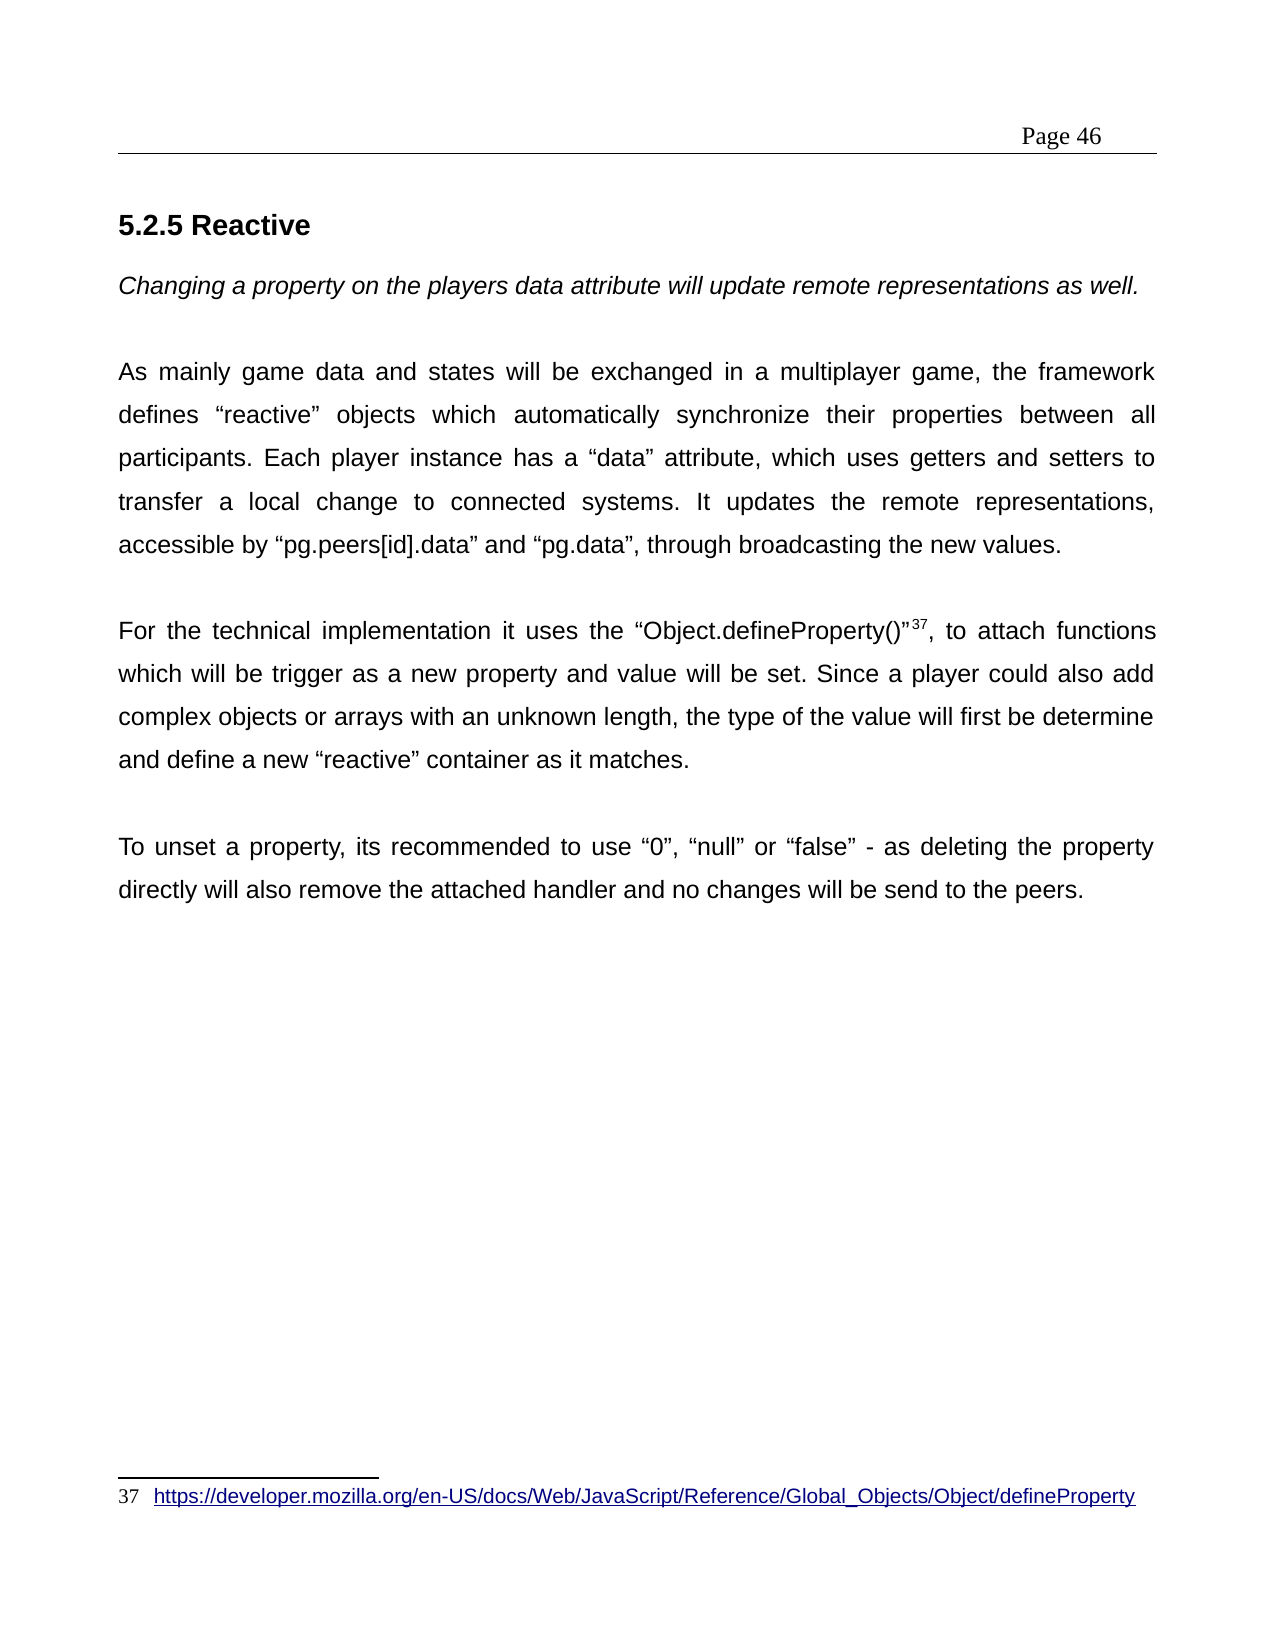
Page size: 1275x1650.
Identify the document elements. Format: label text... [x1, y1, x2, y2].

text As mainly game data and states will be exchanged in a multiplayer game, the framework defines “reactive” objects which automatically synchronize their properties between all participants. Each player instance has a “data” attribute, which uses getters and setters to transfer a local change to connected systems. It updates the remote representations, accessible by “pg.peers[id].data” and “pg.data”, through broadcasting the new values. [118, 357, 1157, 558]
text For the technical implementation it uses the “Object.defineProperty()”, to attach functions which will be trigger as a new property and value will be set. Since a player could also add complex objects or arrays with an unknown length, the type of the value will first be determine and define a new “reactive” container as it matches. [118, 616, 1157, 774]
text To unset a property, its recommended to use “0”, “null” or “false” - as deleting the property directly will also remove the attached handler and no changes will be send to the peers. [118, 831, 1157, 903]
subtitle 5.2.5 Reactive [118, 208, 1157, 242]
text https://developer.mozilla.org/en-US/docs/Web/JavaScript/Reference/Global_Objects/Object/defineProperty [118, 1484, 1157, 1508]
text Changing a property on the players data attribute will update remote representations as well. [118, 271, 1157, 299]
